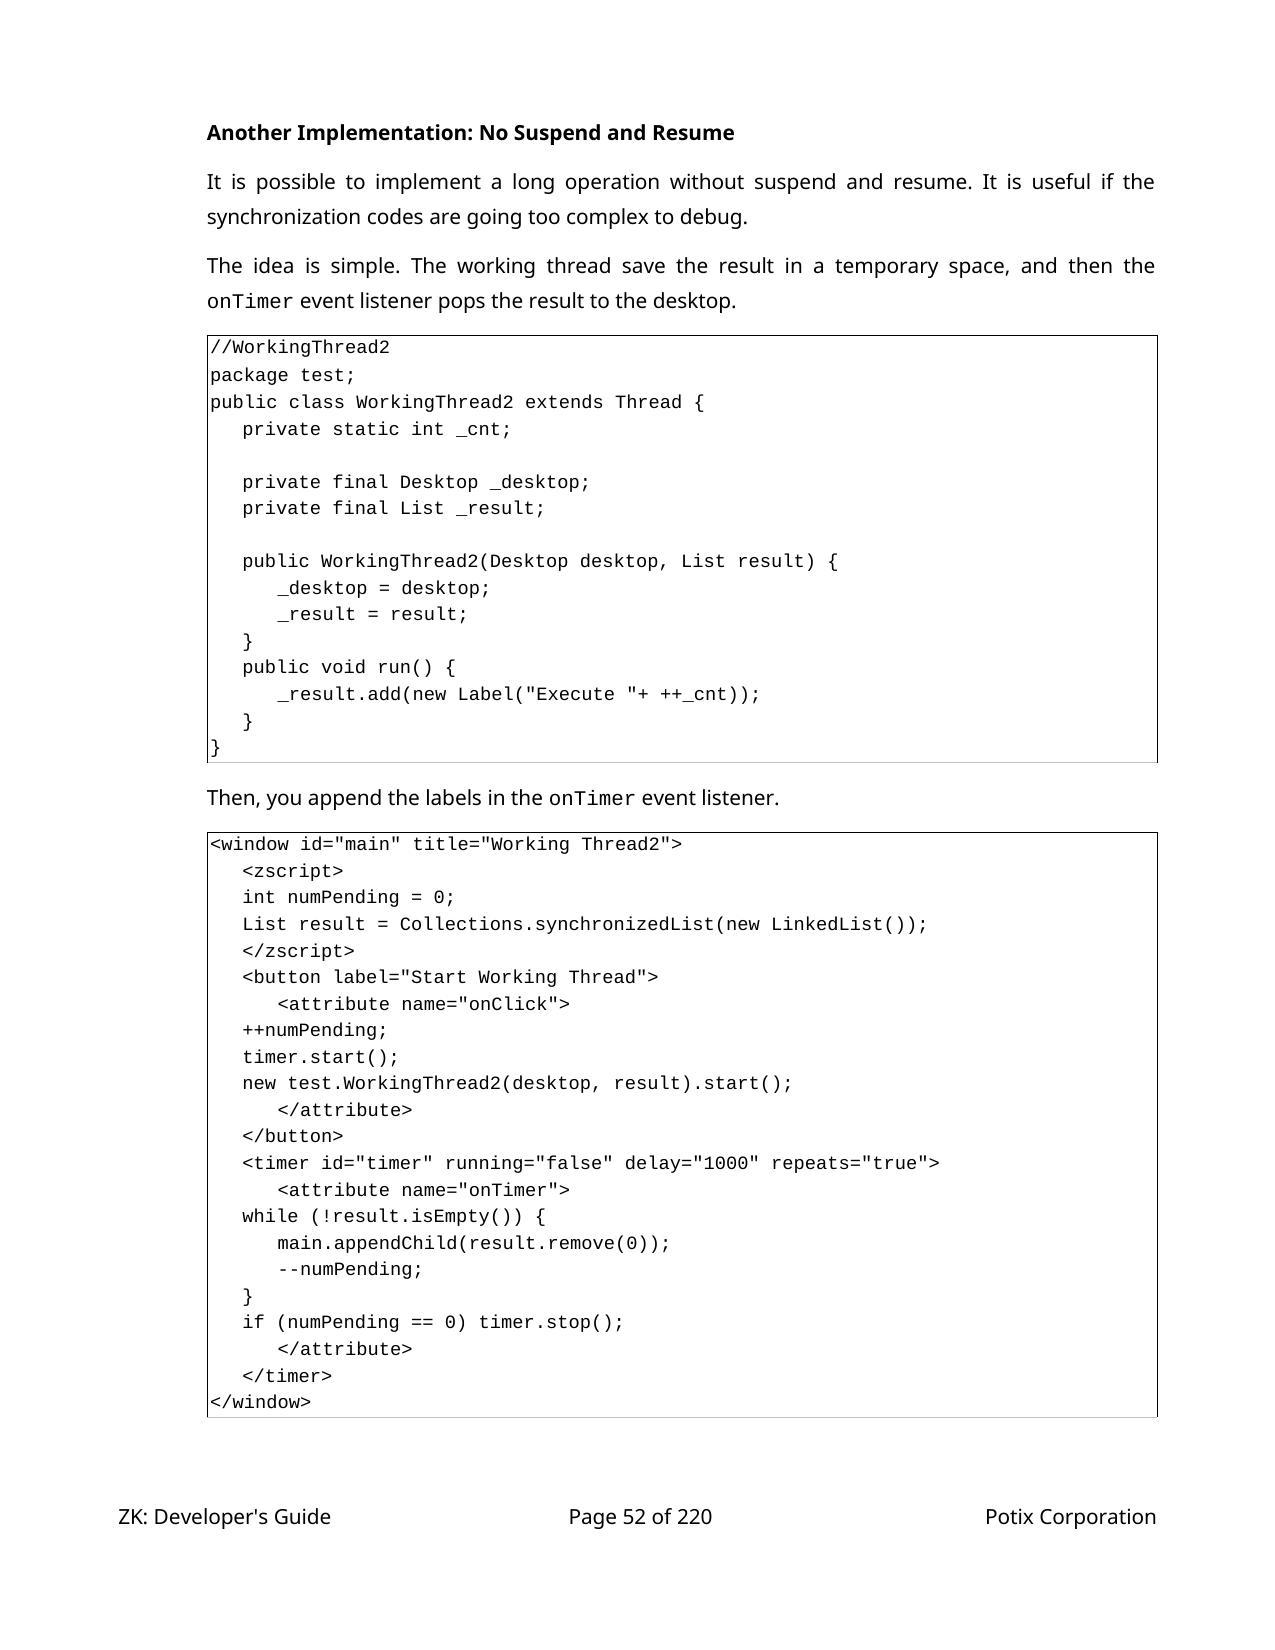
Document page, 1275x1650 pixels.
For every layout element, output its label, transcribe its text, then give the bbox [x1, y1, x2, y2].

text <window id="main" title="Working Thread2"> <zscript> int numPending = 0; List result = Collections.synchronizedList(new LinkedList()); </zscript> <button label="Start Working Thread"> <attribute name="onClick"> ++numPending; timer.start(); new test.WorkingThread2(desktop, result).start(); </attribute> </button> <timer id="timer" running="false" delay="1000" repeats="true"> <attribute name="onTimer"> while (!result.isEmpty()) { main.appendChild(result.remove(0)); --numPending; } if (numPending == 0) timer.stop(); </attribute> </timer> </window> [208, 833, 1157, 1417]
text It is possible to implement a long operation without suspend and resume. It is useful if the synchronization codes are going too complex to debug. [207, 167, 1157, 230]
text Then, you append the labels in the onTimer event listener. [207, 783, 1157, 812]
text public class WorkingThread2 extends Thread { private static int _cnt; private final Desktop _desktop; private final List _result; public WorkingThread2(Desktop desktop, List result) { _desktop = desktop; _result = result; } public void run() { _result.add(new Label("Execute "+ ++_cnt)); } } [208, 390, 1157, 762]
text package test; [208, 363, 1157, 387]
subtitle Another Implementation: No Suspend and Resume [207, 118, 1157, 146]
text The idea is simple. The working thread save the result in a temporary space, and then the onTimer event listener pops the result to the desktop. [207, 251, 1157, 315]
text //WorkingThread2 [208, 336, 1157, 360]
